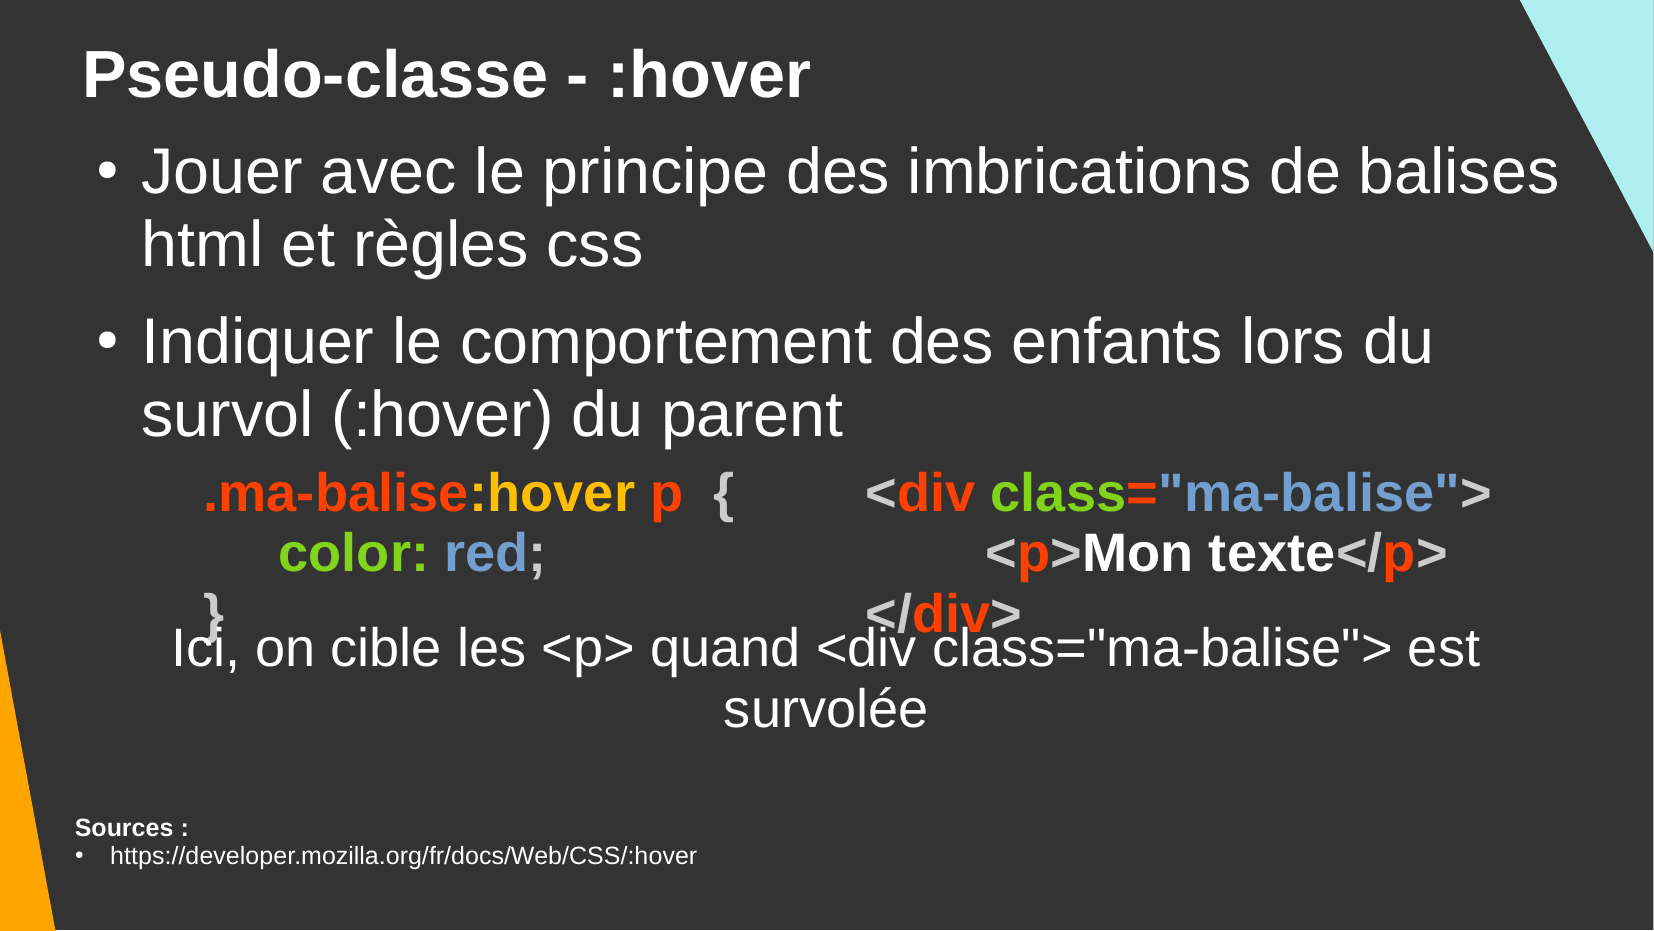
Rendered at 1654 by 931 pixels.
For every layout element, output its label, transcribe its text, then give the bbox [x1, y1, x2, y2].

title Ici, on cible les <p> quand <div class="ma-balise"> est survolée [94, 617, 1560, 739]
text_box .ma-balise:hover p { color: red; } [188, 455, 815, 617]
title Pseudo-classe - :hover [82, 37, 1571, 114]
text_box Sources : https://developer.mozilla.org/fr/docs/Web/CSS/:hover [60, 806, 1546, 931]
text_box [1519, 0, 1654, 254]
text_box <div class="ma-balise"> <p>Mon texte</p> </div> [850, 455, 1548, 617]
text_box [0, 630, 56, 931]
list Jouer avec le principe des imbrications de balises html et règles css Indiquer le comportement des enfants lors du survol (:hover) du parent [80, 135, 1605, 452]
